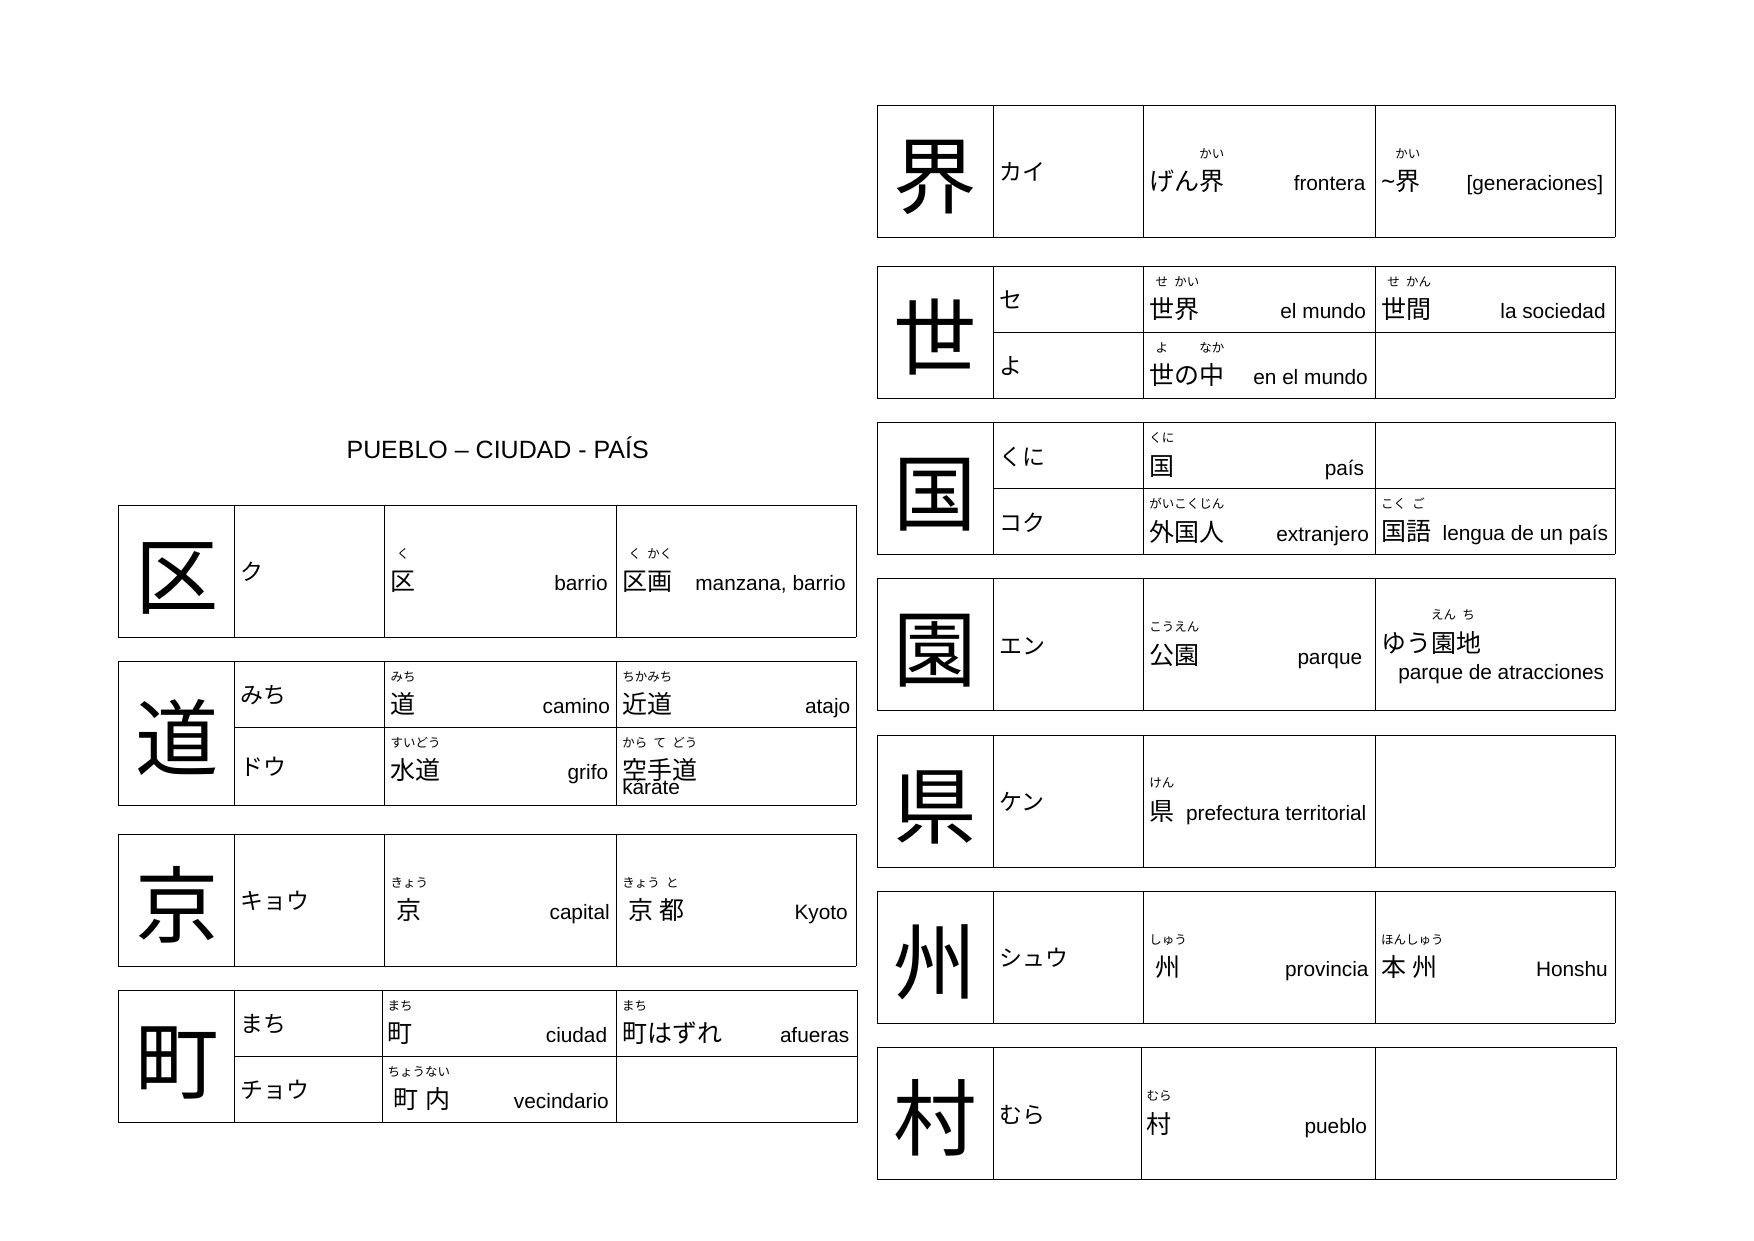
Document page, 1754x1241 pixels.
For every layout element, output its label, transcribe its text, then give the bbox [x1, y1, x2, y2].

table_header 世せ界かい el mundo [1144, 267, 1375, 332]
table_header 州しゅう provincia [1144, 892, 1375, 1023]
table_header 町 [119, 991, 234, 1122]
table_header キョウ [235, 835, 384, 966]
text PUEBLO – CIUDAD - PAÍS [118, 435, 877, 463]
table_header [1376, 423, 1615, 488]
table_header エン [994, 579, 1143, 710]
table_cell ドウ [235, 728, 384, 805]
table_cell 外がい国こく人じん extranjero [1144, 489, 1375, 554]
table_header 村 [878, 1048, 993, 1179]
table_header むら [994, 1048, 1141, 1179]
table_header 道 [119, 662, 234, 805]
table_header 世 [878, 267, 993, 398]
table_header 区 [119, 506, 234, 637]
table_header シュウ [994, 892, 1143, 1023]
table_cell 水すい道どう grifo [385, 728, 616, 805]
table_header 州 [878, 892, 993, 1023]
table_header 県けん prefectura territorial [1144, 736, 1375, 867]
table_cell よ [994, 333, 1143, 398]
table_header げん界かい frontera [1144, 106, 1375, 237]
table_cell 空から手て道どう kárate [617, 728, 856, 805]
table_header 区く barrio [385, 506, 616, 637]
table_header まち [235, 991, 382, 1056]
table_header みち [235, 662, 384, 727]
table_header くに [994, 423, 1143, 488]
table_cell [1376, 333, 1615, 398]
table_header ク [235, 506, 384, 637]
table_header セ [994, 267, 1143, 332]
table_header 京きょう都と Kyoto [617, 835, 856, 966]
table_header 世せ間かん la sociedad [1376, 267, 1615, 332]
table_header 界 [878, 106, 993, 237]
table_header 町まちはずれ afueras [617, 991, 857, 1056]
table_header 国 [878, 423, 993, 554]
table_header ケン [994, 736, 1143, 867]
table_header 県 [878, 736, 993, 867]
table_header 京 [119, 835, 234, 966]
table_header 区く画かく manzana, barrio [617, 506, 856, 637]
table_header [1376, 736, 1615, 867]
table_header ~界かい [generaciones] [1376, 106, 1615, 237]
table_header 村むら pueblo [1142, 1048, 1375, 1179]
table_header [1376, 1048, 1616, 1179]
table_header 京きょう capital [385, 835, 616, 966]
table_header 本ほん州しゅう Honshu [1376, 892, 1615, 1023]
table_cell 世よの中なか en el mundo [1144, 333, 1375, 398]
table_cell 国こく語ご lengua de un país [1376, 489, 1615, 554]
table_header ゆう園えん地ち parque de atracciones [1376, 579, 1615, 710]
table_cell [617, 1057, 857, 1122]
table_header 近ちか道みち atajo [617, 662, 856, 727]
table_header 道みち camino [385, 662, 616, 727]
table_header カイ [994, 106, 1143, 237]
table_header 国くに país [1144, 423, 1375, 488]
table_header 公こう園えん parque [1144, 579, 1375, 710]
table_header 園 [878, 579, 993, 710]
table_cell コク [994, 489, 1143, 554]
table_header 町まち ciudad [383, 991, 616, 1056]
table_cell チョウ [235, 1057, 382, 1122]
table_cell 町ちょう内ない vecindario [383, 1057, 616, 1122]
